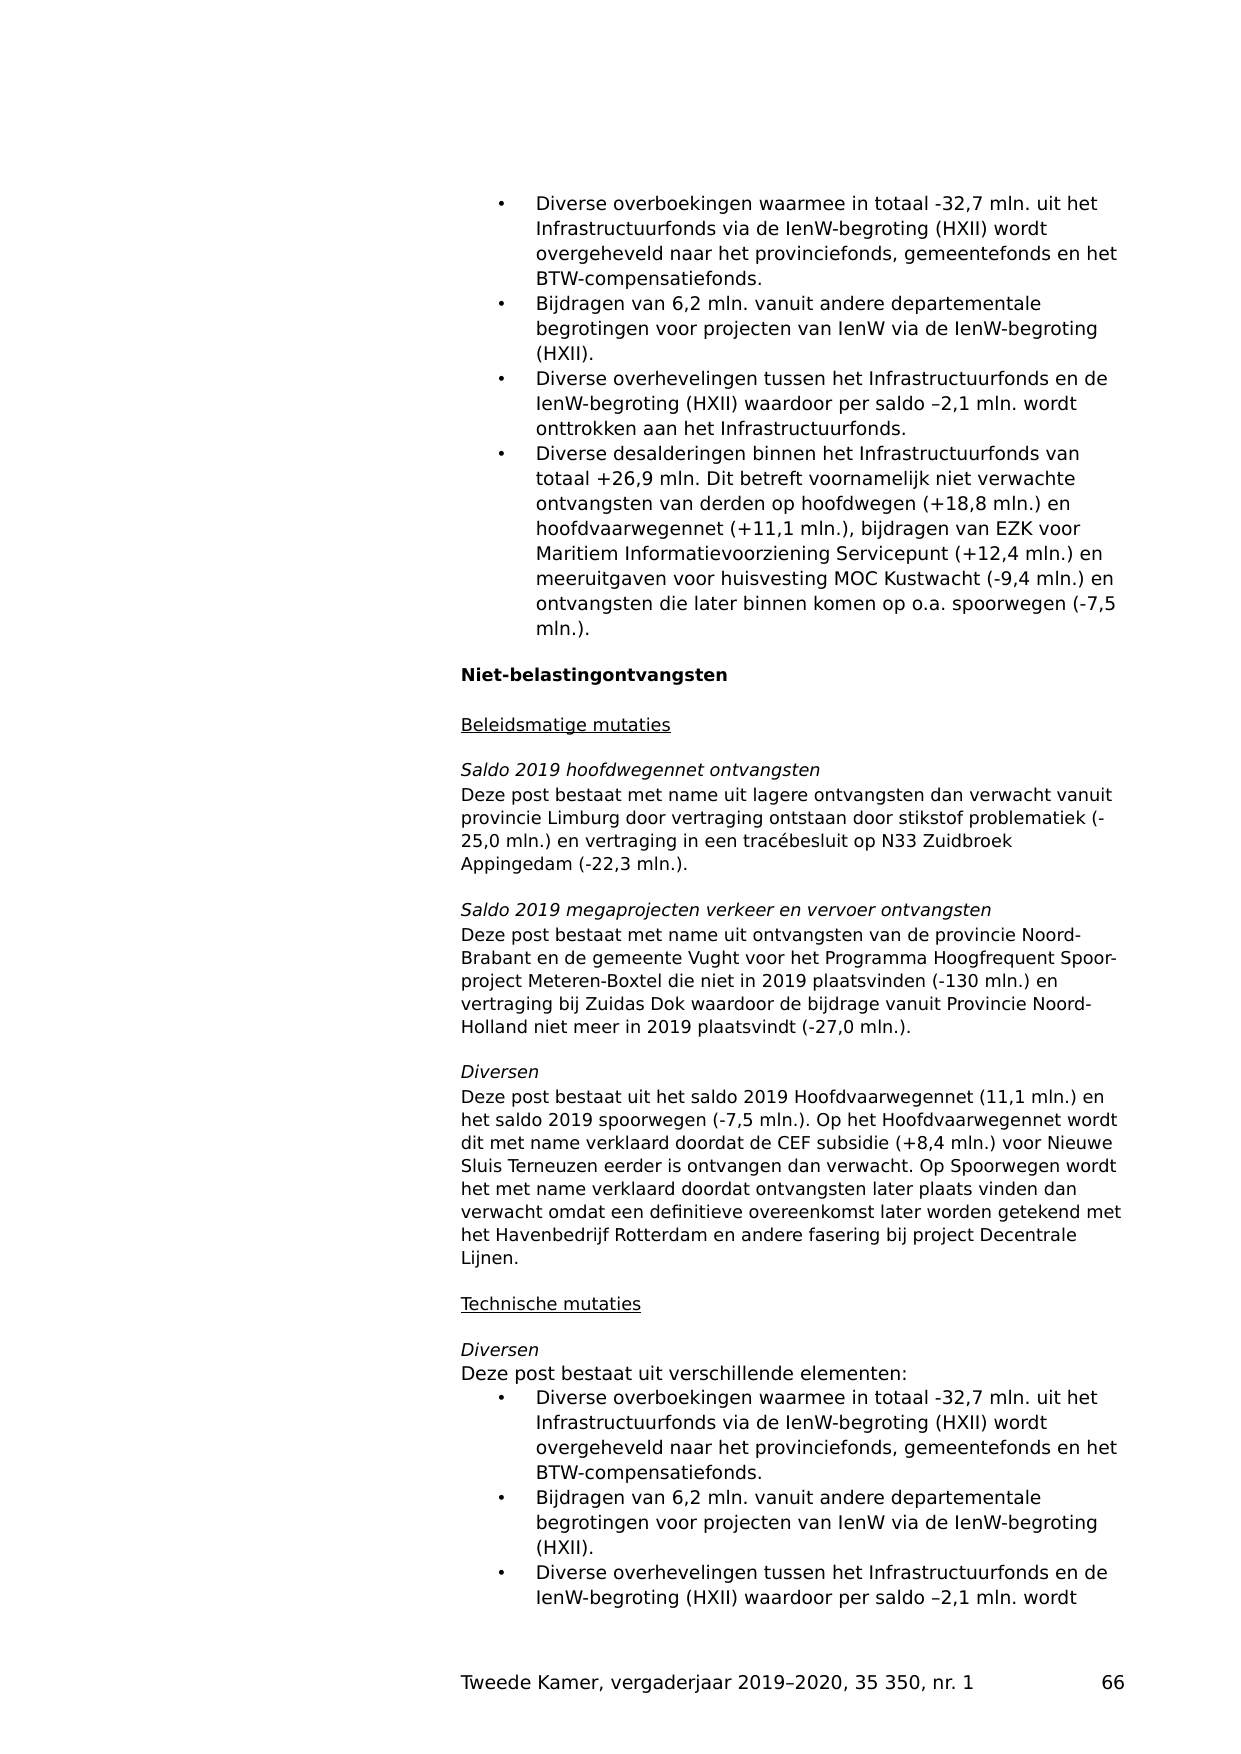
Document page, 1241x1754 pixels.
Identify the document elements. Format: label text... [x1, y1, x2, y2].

text Diversen [461, 1061, 1125, 1083]
text Deze post bestaat uit het saldo 2019 Hoofdvaarwegennet (11,1 mln.) en het saldo 2019 spoorwegen (-7,5 mln.). Op het Hoofdvaarwegennet wordt dit met name verklaard doordat de CEF subsidie (+8,4 mln.) voor Nieuwe Sluis Terneuzen eerder is ontvangen dan verwacht. Op Spoorwegen wordt het met name verklaard doordat ontvangsten later plaats vinden dan verwacht omdat een definitieve overeenkomst later worden getekend met het Havenbedrijf Rotterdam en andere fasering bij project Decentrale Lijnen. [461, 1086, 1125, 1269]
list Diverse overboekingen waarmee in totaal -32,7 mln. uit het Infrastructuurfonds via de IenW-begroting (HXII) wordt overgeheveld naar het provinciefonds, gemeentefonds en het BTW-compensatiefonds. [498, 191, 1125, 291]
text Deze post bestaat met name uit lagere ontvangsten dan verwacht vanuit provincie Limburg door vertraging ontstaan door stikstof problematiek (-25,0 mln.) en vertraging in een tracébesluit op N33 Zuidbroek Appingedam (-22,3 mln.). [461, 783, 1125, 875]
list Diverse desalderingen binnen het Infrastructuurfonds van totaal +26,9 mln. Dit betreft voornamelijk niet verwachte ontvangsten van derden op hoofdwegen (+18,8 mln.) en hoofdvaarwegennet (+11,1 mln.), bijdragen van EZK voor Maritiem Informatievoorziening Servicepunt (+12,4 mln.) en meeruitgaven voor huisvesting MOC Kustwacht (-9,4 mln.) en ontvangsten die later binnen komen op o.a. spoorwegen (-7,5 mln.). [498, 441, 1125, 641]
text Niet-belastingontvangsten [461, 663, 1125, 686]
text Saldo 2019 hoofdwegennet ontvangsten [461, 758, 1125, 781]
list Diverse overhevelingen tussen het Infrastructuurfonds en de IenW-begroting (HXII) waardoor per saldo –2,1 mln. wordt onttrokken aan het Infrastructuurfonds. [498, 366, 1125, 441]
text Technische mutaties [461, 1292, 1125, 1315]
list Bijdragen van 6,2 mln. vanuit andere departementale begrotingen voor projecten van IenW via de IenW-begroting (HXII). [498, 1485, 1125, 1560]
text Diversen [461, 1338, 1125, 1361]
text Saldo 2019 megaprojecten verkeer en vervoer ontvangsten [461, 898, 1125, 921]
list Diverse overhevelingen tussen het Infrastructuurfonds en de IenW-begroting (HXII) waardoor per saldo –2,1 mln. wordt [498, 1560, 1125, 1610]
text Beleidsmatige mutaties [461, 713, 1125, 736]
text Deze post bestaat uit verschillende elementen: [461, 1363, 1125, 1385]
list Bijdragen van 6,2 mln. vanuit andere departementale begrotingen voor projecten van IenW via de IenW-begroting (HXII). [498, 291, 1125, 366]
text Deze post bestaat met name uit ontvangsten van de provincie Noord-Brabant en de gemeente Vught voor het Programma Hoogfrequent Spoor-project Meteren-Boxtel die niet in 2019 plaatsvinden (-130 mln.) en vertraging bij Zuidas Dok waardoor de bijdrage vanuit Provincie Noord-Holland niet meer in 2019 plaatsvindt (-27,0 mln.). [461, 923, 1125, 1038]
list Diverse overboekingen waarmee in totaal -32,7 mln. uit het Infrastructuurfonds via de IenW-begroting (HXII) wordt overgeheveld naar het provinciefonds, gemeentefonds en het BTW-compensatiefonds. [498, 1385, 1125, 1485]
